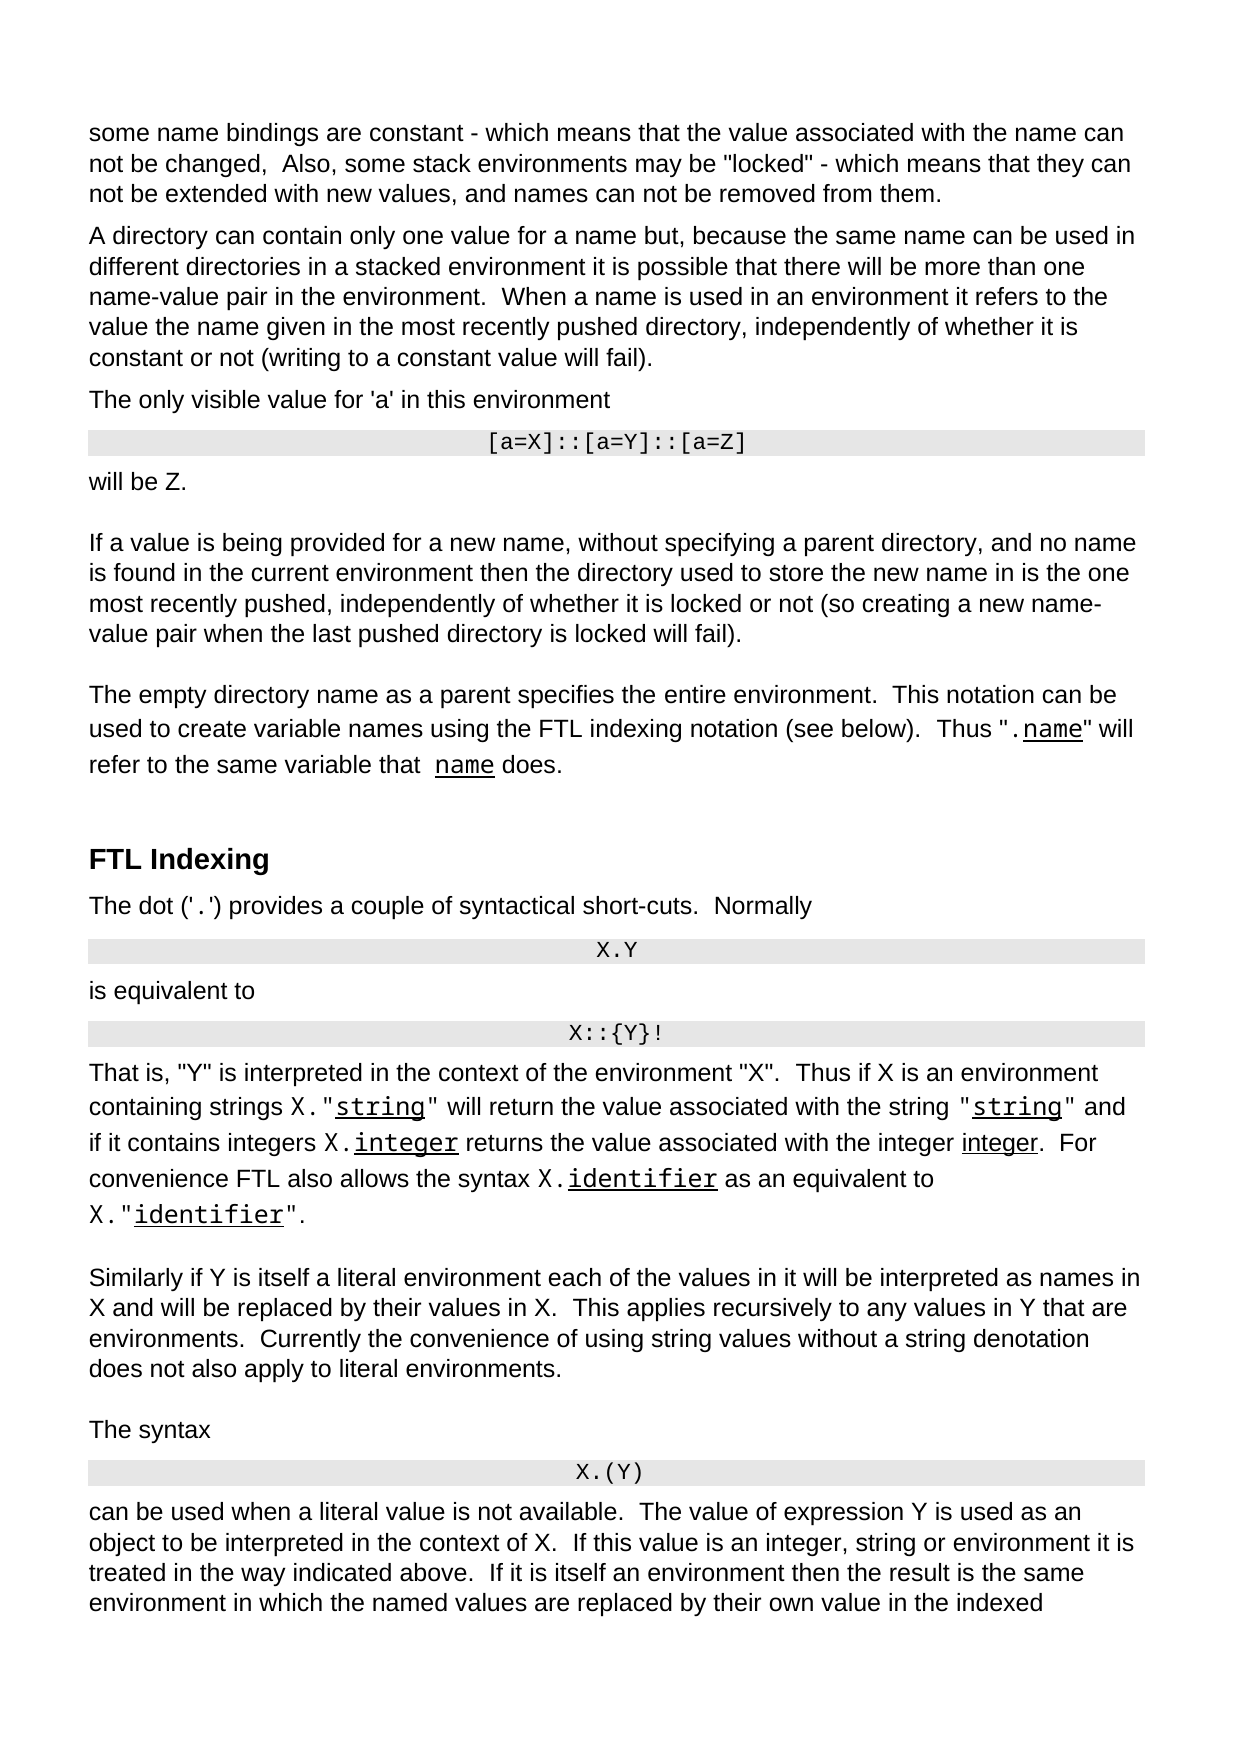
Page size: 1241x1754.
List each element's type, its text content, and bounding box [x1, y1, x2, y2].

text some name bindings are constant - which means that the value associated with the name can not be changed, Also, some stack environments may be "locked" - which means that they can not be extended with new values, and names can not be removed from them. [88, 118, 1145, 208]
text X.(Y) [88, 1460, 1145, 1486]
text is equivalent to [88, 976, 1145, 1004]
text The dot ('.') provides a couple of syntactical short-cuts. Normally [88, 888, 1145, 922]
subtitle FTL Indexing [88, 842, 1145, 876]
text X.Y [88, 939, 1145, 964]
text That is, "Y" is interpreted in the context of the environment "X". Thus if X is an environment containing strings X."string" will return the value associated with the string "string" and if it contains integers X.integer returns the value associated with the integer integer. For convenience FTL also allows the syntax X.identifier as an equivalent to X."identifier". Similarly if Y is itself a literal environment each of the values in it will be interpreted as names in X and will be replaced by their values in X. This applies recursively to any values in Y that are environments. Currently the convenience of using string values without a string denotation does not also apply to literal environments. The syntax [88, 1058, 1145, 1444]
text will be Z. If a value is being provided for a new name, without specifying a parent directory, and no name is found in the current environment then the directory used to store the new name in is the one most recently pushed, independently of whether it is locked or not (so creating a new name-value pair when the last pushed directory is locked will fail). The empty directory name as a parent specifies the entire environment. This notation can be used to create variable names using the FTL indexing notation (see below). Thus ".name" will refer to the same variable that name does. [88, 467, 1145, 781]
text A directory can contain only one value for a name but, because the same name can be used in different directories in a stacked environment it is possible that there will be more than one name-value pair in the environment. When a name is used in an environment it refers to the value the name given in the most recently pushed directory, independently of whether it is constant or not (writing to a constant value will fail). [88, 221, 1145, 372]
text [a=X]::[a=Y]::[a=Z] [88, 430, 1145, 456]
text X::{Y}! [88, 1021, 1145, 1047]
text The only visible value for 'a' in this environment [88, 385, 1145, 414]
text can be used when a literal value is not available. The value of expression Y is used as an object to be interpreted in the context of X. If this value is an integer, string or environment it is treated in the way indicated above. If it is itself an environment then the result is the same environment in which the named values are replaced by their own value in the indexed [88, 1497, 1145, 1617]
